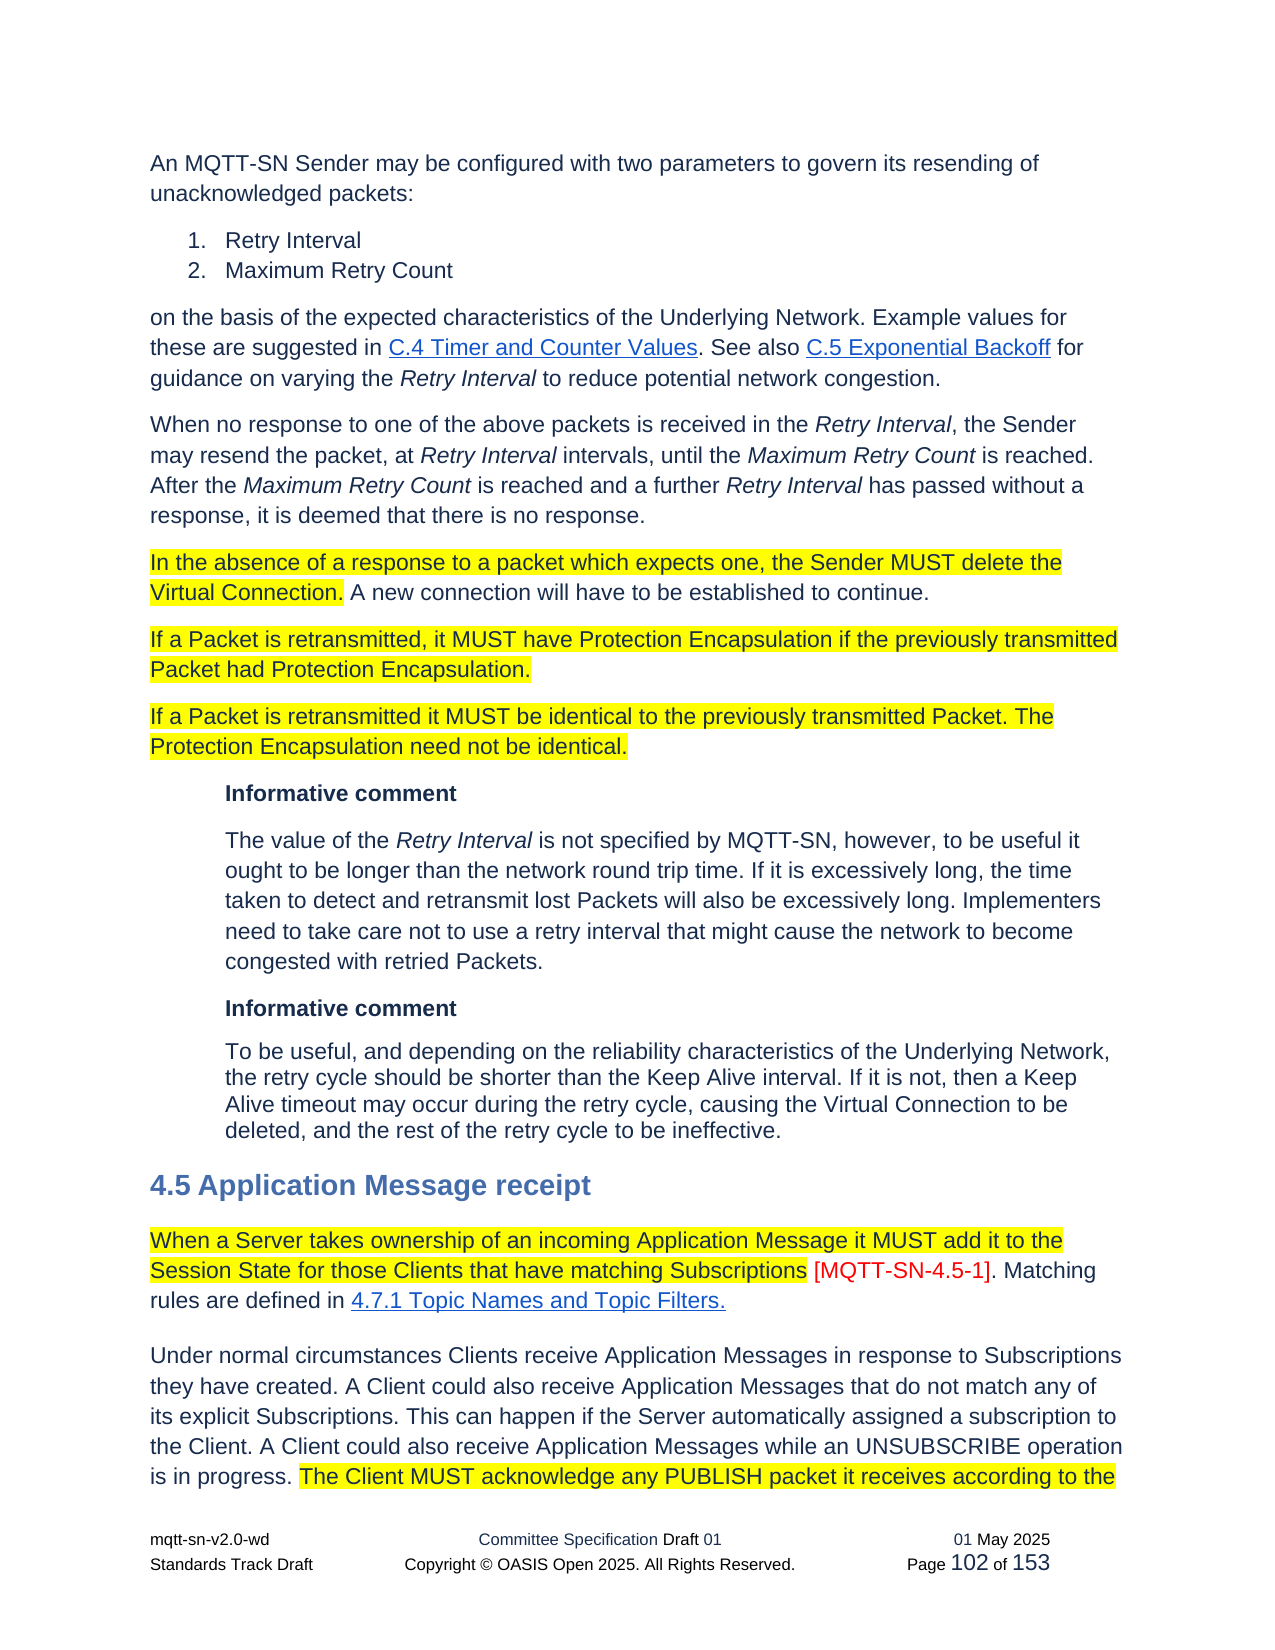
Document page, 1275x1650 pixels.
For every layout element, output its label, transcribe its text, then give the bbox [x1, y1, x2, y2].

text Under normal circumstances Clients receive Application Messages in response to Subscriptions they have created. A Client could also receive Application Messages that do not match any of its explicit Subscriptions. This can happen if the Server automatically assigned a subscription to the Client. A Client could also receive Application Messages while an UNSUBSCRIBE operation is in progress. The Client MUST acknowledge any PUBLISH packet it receives according to the [150, 1342, 1125, 1489]
text When no response to one of the above packets is received in the Retry Interval, the Sender may resend the packet, at Retry Interval intervals, until the Maximum Retry Count is reached. After the Maximum Retry Count is reached and a further Retry Interval has passed without a response, it is deemed that there is no response. [150, 411, 1125, 528]
text If a Packet is retransmitted it MUST be identical to the previously transmitted Packet. The Protection Encapsulation need not be identical. [150, 703, 1125, 760]
text If a Packet is retransmitted, it MUST have Protection Encapsulation if the previously transmitted Packet had Protection Encapsulation. [150, 626, 1125, 683]
list Retry Interval [187, 227, 1125, 253]
text Informative comment [225, 995, 1125, 1021]
subtitle 4.5 Application Message receipt [150, 1168, 1124, 1202]
text The value of the Retry Interval is not specified by MQTT-SN, however, to be useful it ought to be longer than the network round trip time. If it is excessively long, the time taken to detect and retransmit lost Packets will also be excessively long. Implementers need to take care not to use a retry interval that might cause the network to become congested with retried Packets. [225, 827, 1125, 974]
text Informative comment [225, 780, 1125, 807]
text on the basis of the expected characteristics of the Underlying Network. Example values for these are suggested in C.4 Timer and Counter Values. See also C.5 Exponential Backoff for guidance on varying the Retry Interval to reduce potential network congestion. [150, 304, 1125, 391]
text An MQTT-SN Sender may be configured with two parameters to govern its resending of unacknowledged packets: [150, 150, 1125, 207]
list Maximum Retry Count [187, 257, 1125, 284]
text When a Server takes ownership of an incoming Application Message it MUST add it to the Session State for those Clients that have matching Subscriptions [MQTT-SN-4.5-1]. Matching rules are defined in 4.7.1 Topic Names and Topic Filters. [150, 1227, 1125, 1313]
text In the absence of a response to a packet which expects one, the Sender MUST delete the Virtual Connection. A new connection will have to be established to continue. [150, 549, 1125, 606]
text To be useful, and depending on the reliability characteristics of the Underlying Network, the retry cycle should be shorter than the Keep Alive interval. If it is not, then a Keep Alive timeout may occur during the retry cycle, causing the Virtual Connection to be deleted, and the rest of the retry cycle to be ineffective. [225, 1038, 1125, 1143]
